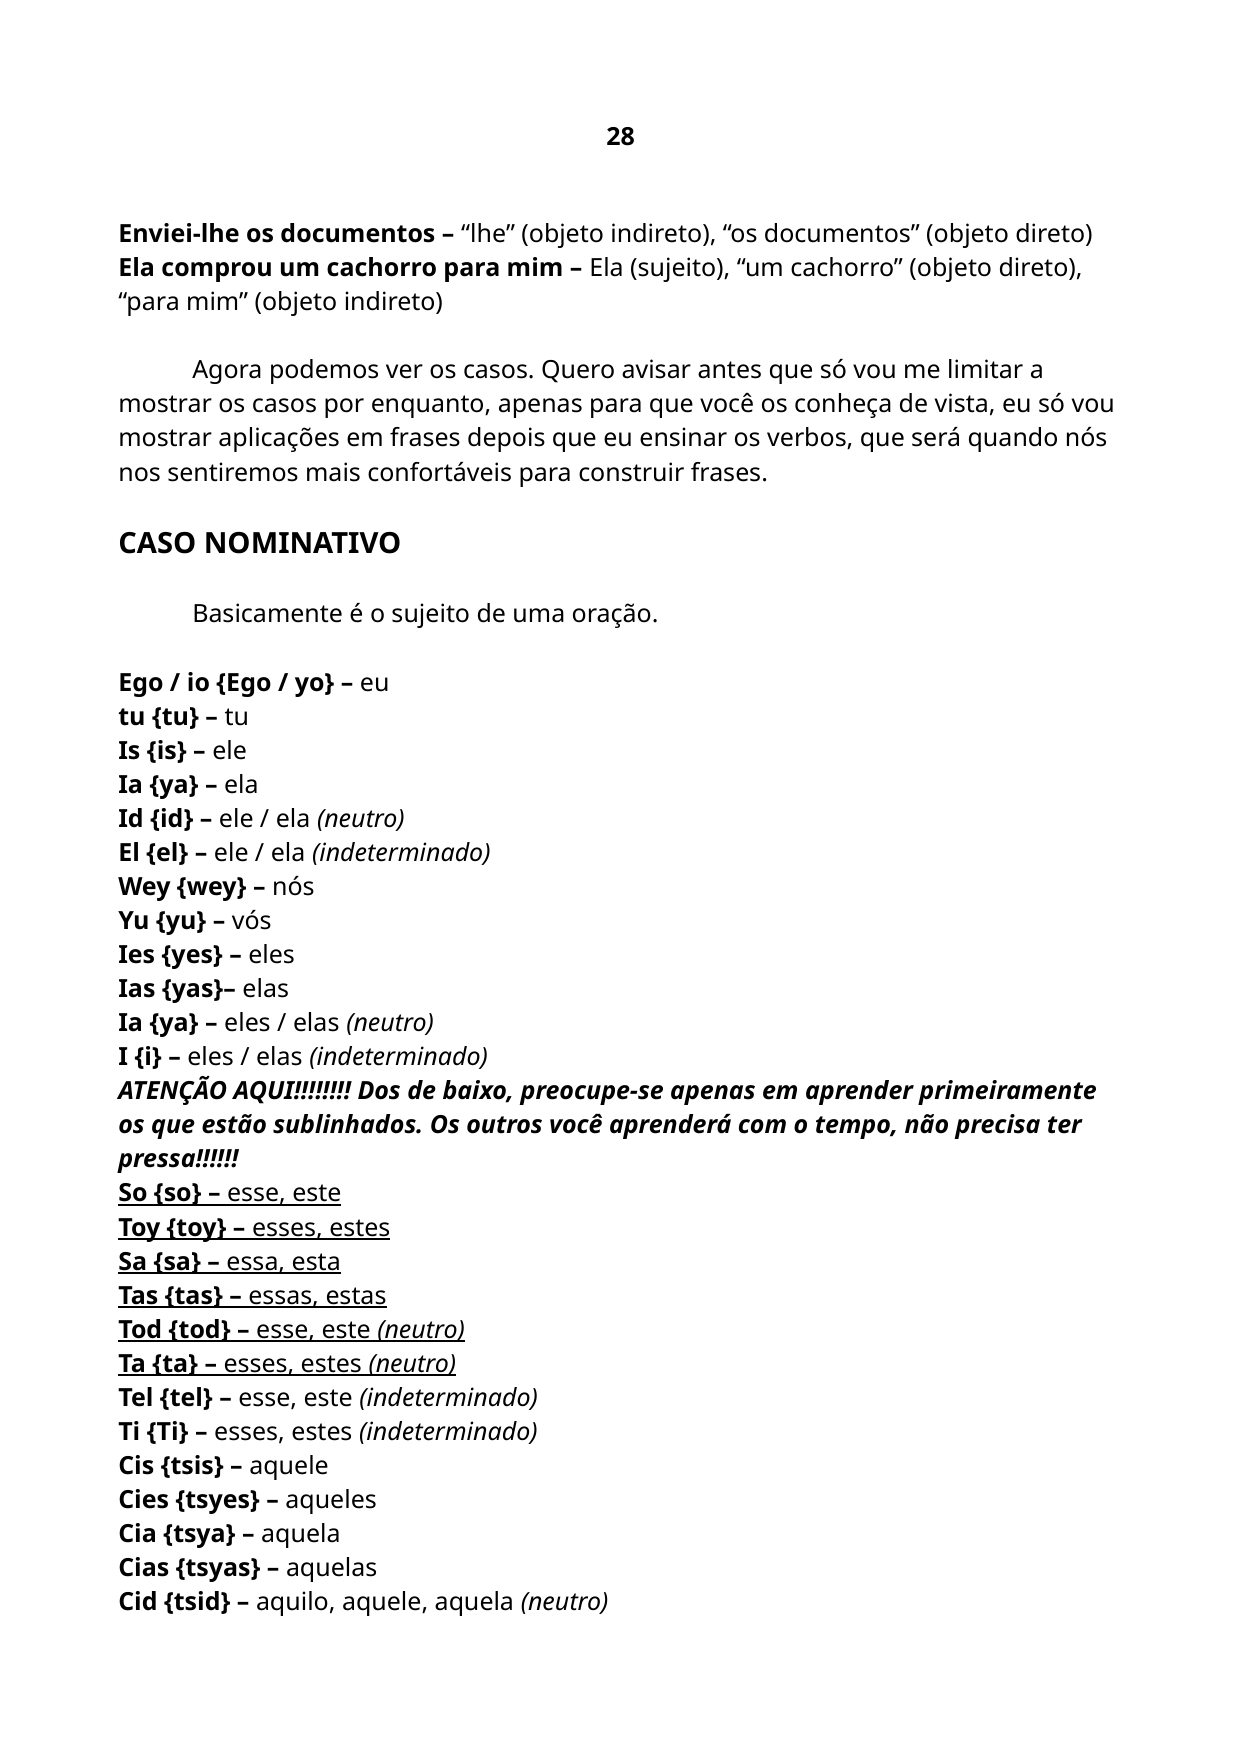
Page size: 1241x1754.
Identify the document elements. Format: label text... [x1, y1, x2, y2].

text Is {is} – ele [118, 732, 1123, 766]
text Ias {yas}– elas [118, 971, 1123, 1005]
text El {el} – ele / ela (indeterminado) [118, 834, 1123, 868]
text Cid {tsid} – aquilo, aquele, aquela (neutro) [118, 1584, 1123, 1618]
text Toy {toy} – esses, estes [118, 1209, 1123, 1243]
text Tel {tel} – esse, este (indeterminado) [118, 1379, 1123, 1413]
text Ego / io {Ego / yo} – eu [118, 664, 1123, 698]
text Cias {tsyas} – aquelas [118, 1550, 1123, 1584]
text Enviei-lhe os documentos – “lhe” (objeto indireto), “os documentos” (objeto direto) [118, 216, 1123, 250]
text Ta {ta} – esses, estes (neutro) [118, 1345, 1123, 1379]
text Wey {wey} – nós [118, 868, 1123, 903]
text Agora podemos ver os casos. Quero avisar antes que só vou me limitar a mostrar os casos por enquanto, apenas para que você os conheça de vista, eu só vou mostrar aplicações em frases depois que eu ensinar os verbos, que será quando nós nos sentiremos mais confortáveis para construir frases. [118, 352, 1123, 488]
text Cis {tsis} – aquele [118, 1448, 1123, 1482]
text Yu {yu} – vós [118, 903, 1123, 937]
text ATENÇÃO AQUI!!!!!!!! Dos de baixo, preocupe-se apenas em aprender primeiramente os que estão sublinhados. Os outros você aprenderá com o tempo, não precisa ter pressa!!!!!! [118, 1073, 1123, 1175]
text Ia {ya} – eles / elas (neutro) [118, 1005, 1123, 1039]
text Ela comprou um cachorro para mim – Ela (sujeito), “um cachorro” (objeto direto), “para mim” (objeto indireto) [118, 250, 1123, 318]
text Sa {sa} – essa, esta [118, 1243, 1123, 1277]
text Cies {tsyes} – aqueles [118, 1482, 1123, 1516]
text Ies {yes} – eles [118, 937, 1123, 971]
text Tod {tod} – esse, este (neutro) [118, 1311, 1123, 1345]
text Basicamente é o sujeito de uma oração. [118, 596, 1123, 630]
text Ti {Ti} – esses, estes (indeterminado) [118, 1413, 1123, 1448]
text Cia {tsya} – aquela [118, 1516, 1123, 1550]
text Id {id} – ele / ela (neutro) [118, 800, 1123, 834]
text Tas {tas} – essas, estas [118, 1277, 1123, 1311]
text Ia {ya} – ela [118, 766, 1123, 800]
text tu {tu} – tu [118, 698, 1123, 732]
text So {so} – esse, este [118, 1175, 1123, 1209]
subtitle CASO NOMINATIVO [118, 522, 1123, 562]
text I {i} – eles / elas (indeterminado) [118, 1039, 1123, 1073]
